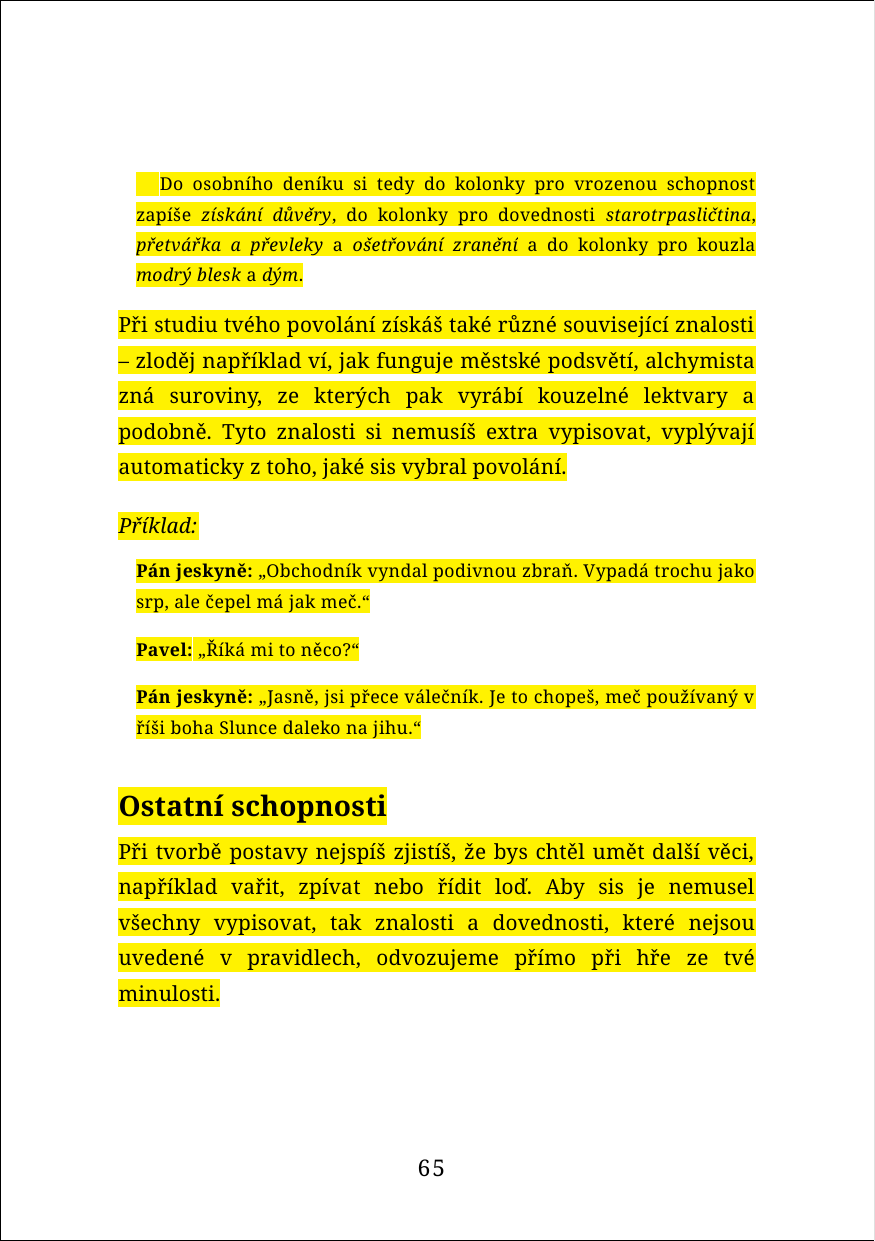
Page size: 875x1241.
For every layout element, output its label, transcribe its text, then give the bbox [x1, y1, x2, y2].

subtitle Ostatní schopnosti [118, 787, 756, 825]
text Při tvorbě postavy nejspíš zjistíš, že bys chtěl umět další věci, například vařit, zpívat nebo řídit loď. Aby sis je nemusel všechny vypisovat, tak znalosti a dovednosti, které nejsou uvedené v pravidlech, odvozujeme přímo při hře ze tvé minulosti. [118, 837, 756, 1007]
text Při studiu tvého povolání získáš také různé související znalosti – zloděj například ví, jak funguje městské podsvětí, alchymista zná suroviny, ze kterých pak vyrábí kouzelné lektvary a podobně. Tyto znalosti si nemusíš extra vypisovat, vyplývají automaticky z toho, jaké sis vybral povolání. [118, 310, 756, 481]
text Příklad: [118, 512, 756, 540]
text Do osobního deníku si tedy do kolonky pro vrozenou schopnost zapíše získání důvěry, do kolonky pro dovednosti starotrpasličtina, přetvářka a převleky a ošetřování zranění a do kolonky pro kouzla modrý blesk a dým. [136, 172, 756, 287]
text Pán jeskyně: „Jasně, jsi přece válečník. Je to chopeš, meč používaný v říši boha Slunce daleko na jihu.“ [136, 685, 756, 739]
text Pán jeskyně: „Obchodník vyndal podivnou zbraň. Vypadá trochu jako srp, ale čepel má jak meč.“ [136, 559, 756, 613]
text Pavel: „Říká mi to něco?“ [136, 637, 756, 661]
